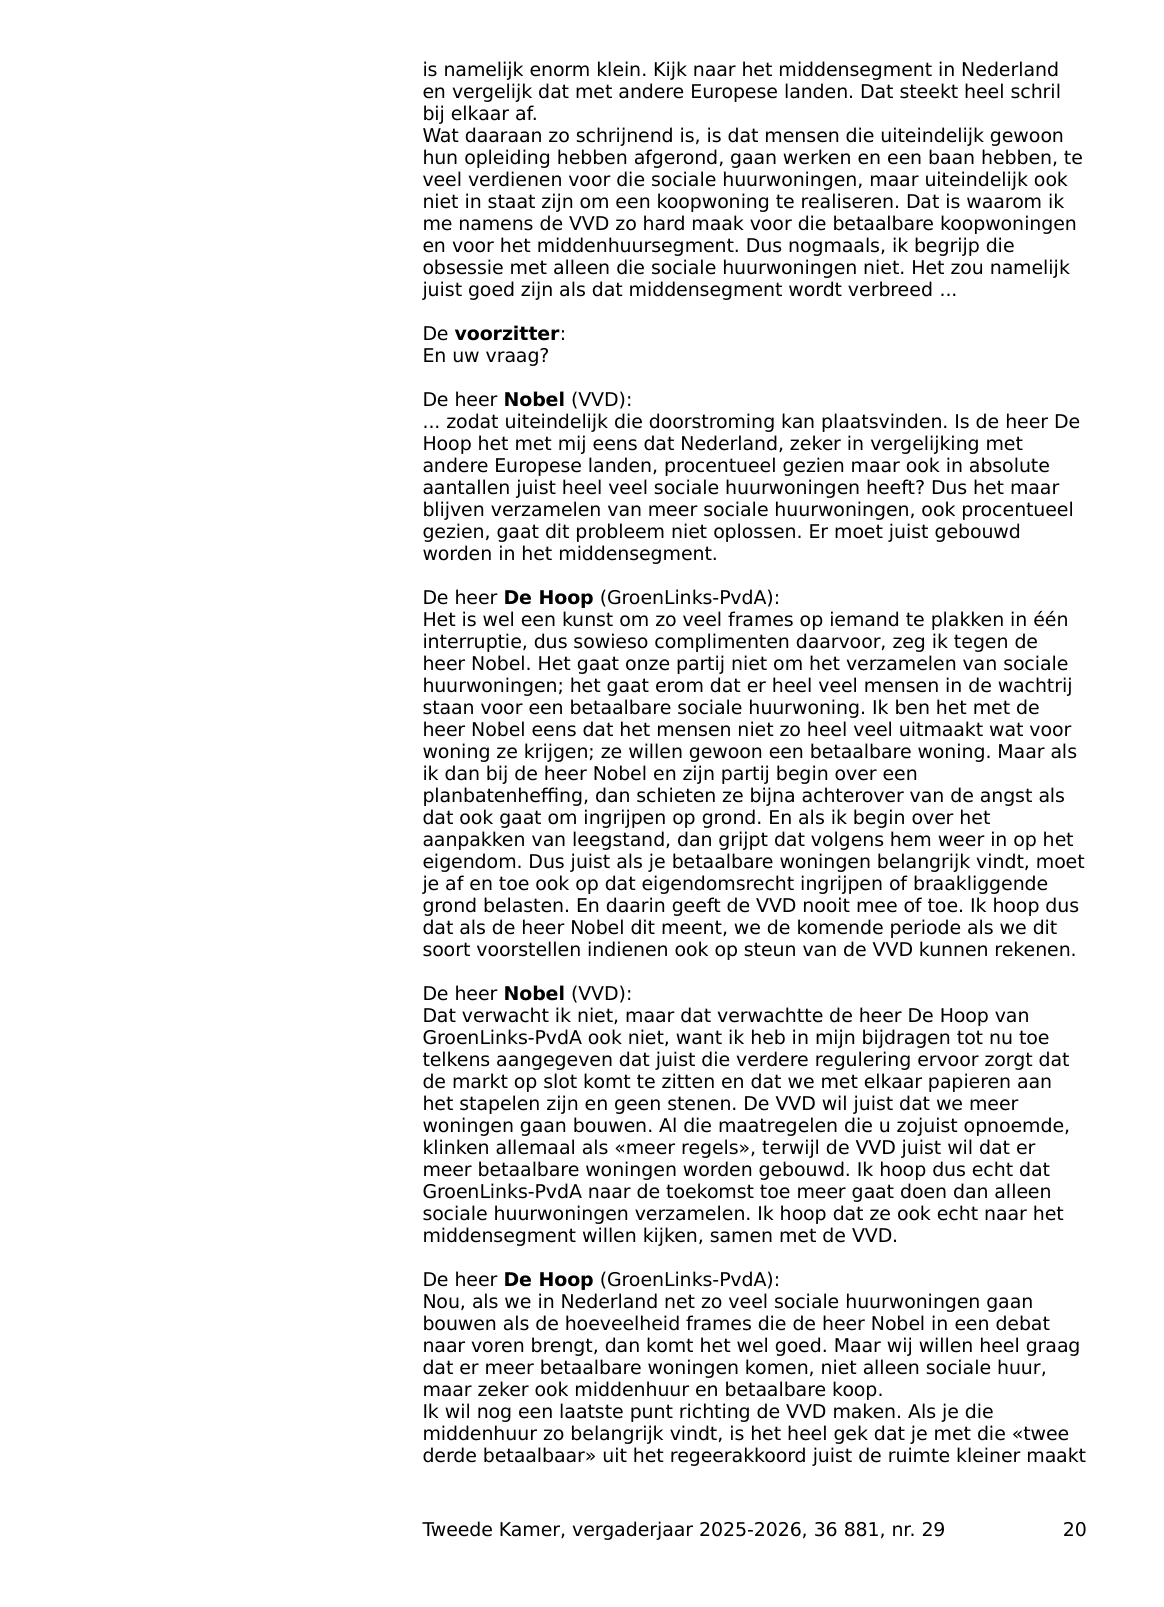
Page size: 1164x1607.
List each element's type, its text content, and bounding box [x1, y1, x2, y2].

text Nou, als we in Nederland net zo veel sociale huurwoningen gaan bouwen als de hoeveelheid frames die de heer Nobel in een debat naar voren brengt, dan komt het wel goed. Maar wij willen heel graag dat er meer betaalbare woningen komen, niet alleen sociale huur, maar zeker ook middenhuur en betaalbare koop. [422, 1291, 1087, 1401]
text De voorzitter: [422, 323, 1087, 345]
text En uw vraag? [422, 345, 1087, 367]
text De heer Nobel (VVD): [422, 389, 1087, 411]
text Ik wil nog een laatste punt richting de VVD maken. Als je die middenhuur zo belangrijk vindt, is het heel gek dat je met die «twee derde betaalbaar» uit het regeerakkoord juist de ruimte kleiner maakt [422, 1401, 1087, 1467]
text De heer De Hoop (GroenLinks-PvdA): [422, 1269, 1087, 1291]
text Dat verwacht ik niet, maar dat verwachtte de heer De Hoop van GroenLinks-PvdA ook niet, want ik heb in mijn bijdragen tot nu toe telkens aangegeven dat juist die verdere regulering ervoor zorgt dat de markt op slot komt te zitten en dat we met elkaar papieren aan het stapelen zijn en geen stenen. De VVD wil juist dat we meer woningen gaan bouwen. Al die maatregelen die u zojuist opnoemde, klinken allemaal als «meer regels», terwijl de VVD juist wil dat er meer betaalbare woningen worden gebouwd. Ik hoop dus echt dat GroenLinks-PvdA naar de toekomst toe meer gaat doen dan alleen sociale huurwoningen verzamelen. Ik hoop dat ze ook echt naar het middensegment willen kijken, samen met de VVD. [422, 1005, 1087, 1247]
text De heer Nobel (VVD): [422, 983, 1087, 1005]
text ... zodat uiteindelijk die doorstroming kan plaatsvinden. Is de heer De Hoop het met mij eens dat Nederland, zeker in vergelijking met andere Europese landen, procentueel gezien maar ook in absolute aantallen juist heel veel sociale huurwoningen heeft? Dus het maar blijven verzamelen van meer sociale huurwoningen, ook procentueel gezien, gaat dit probleem niet oplossen. Er moet juist gebouwd worden in het middensegment. [422, 411, 1087, 565]
text is namelijk enorm klein. Kijk naar het middensegment in Nederland en vergelijk dat met andere Europese landen. Dat steekt heel schril bij elkaar af. [422, 59, 1087, 125]
text De heer De Hoop (GroenLinks-PvdA): [422, 587, 1087, 609]
text Wat daaraan zo schrijnend is, is dat mensen die uiteindelijk gewoon hun opleiding hebben afgerond, gaan werken en een baan hebben, te veel verdienen voor die sociale huurwoningen, maar uiteindelijk ook niet in staat zijn om een koopwoning te realiseren. Dat is waarom ik me namens de VVD zo hard maak voor die betaalbare koopwoningen en voor het middenhuursegment. Dus nogmaals, ik begrijp die obsessie met alleen die sociale huurwoningen niet. Het zou namelijk juist goed zijn als dat middensegment wordt verbreed ... [422, 125, 1087, 301]
text Het is wel een kunst om zo veel frames op iemand te plakken in één interruptie, dus sowieso complimenten daarvoor, zeg ik tegen de heer Nobel. Het gaat onze partij niet om het verzamelen van sociale huurwoningen; het gaat erom dat er heel veel mensen in de wachtrij staan voor een betaalbare sociale huurwoning. Ik ben het met de heer Nobel eens dat het mensen niet zo heel veel uitmaakt wat voor woning ze krijgen; ze willen gewoon een betaalbare woning. Maar als ik dan bij de heer Nobel en zijn partij begin over een planbatenheffing, dan schieten ze bijna achterover van de angst als dat ook gaat om ingrijpen op grond. En als ik begin over het aanpakken van leegstand, dan grijpt dat volgens hem weer in op het eigendom. Dus juist als je betaalbare woningen belangrijk vindt, moet je af en toe ook op dat eigendomsrecht ingrijpen of braakliggende grond belasten. En daarin geeft de VVD nooit mee of toe. Ik hoop dus dat als de heer Nobel dit meent, we de komende periode als we dit soort voorstellen indienen ook op steun van de VVD kunnen rekenen. [422, 609, 1087, 961]
